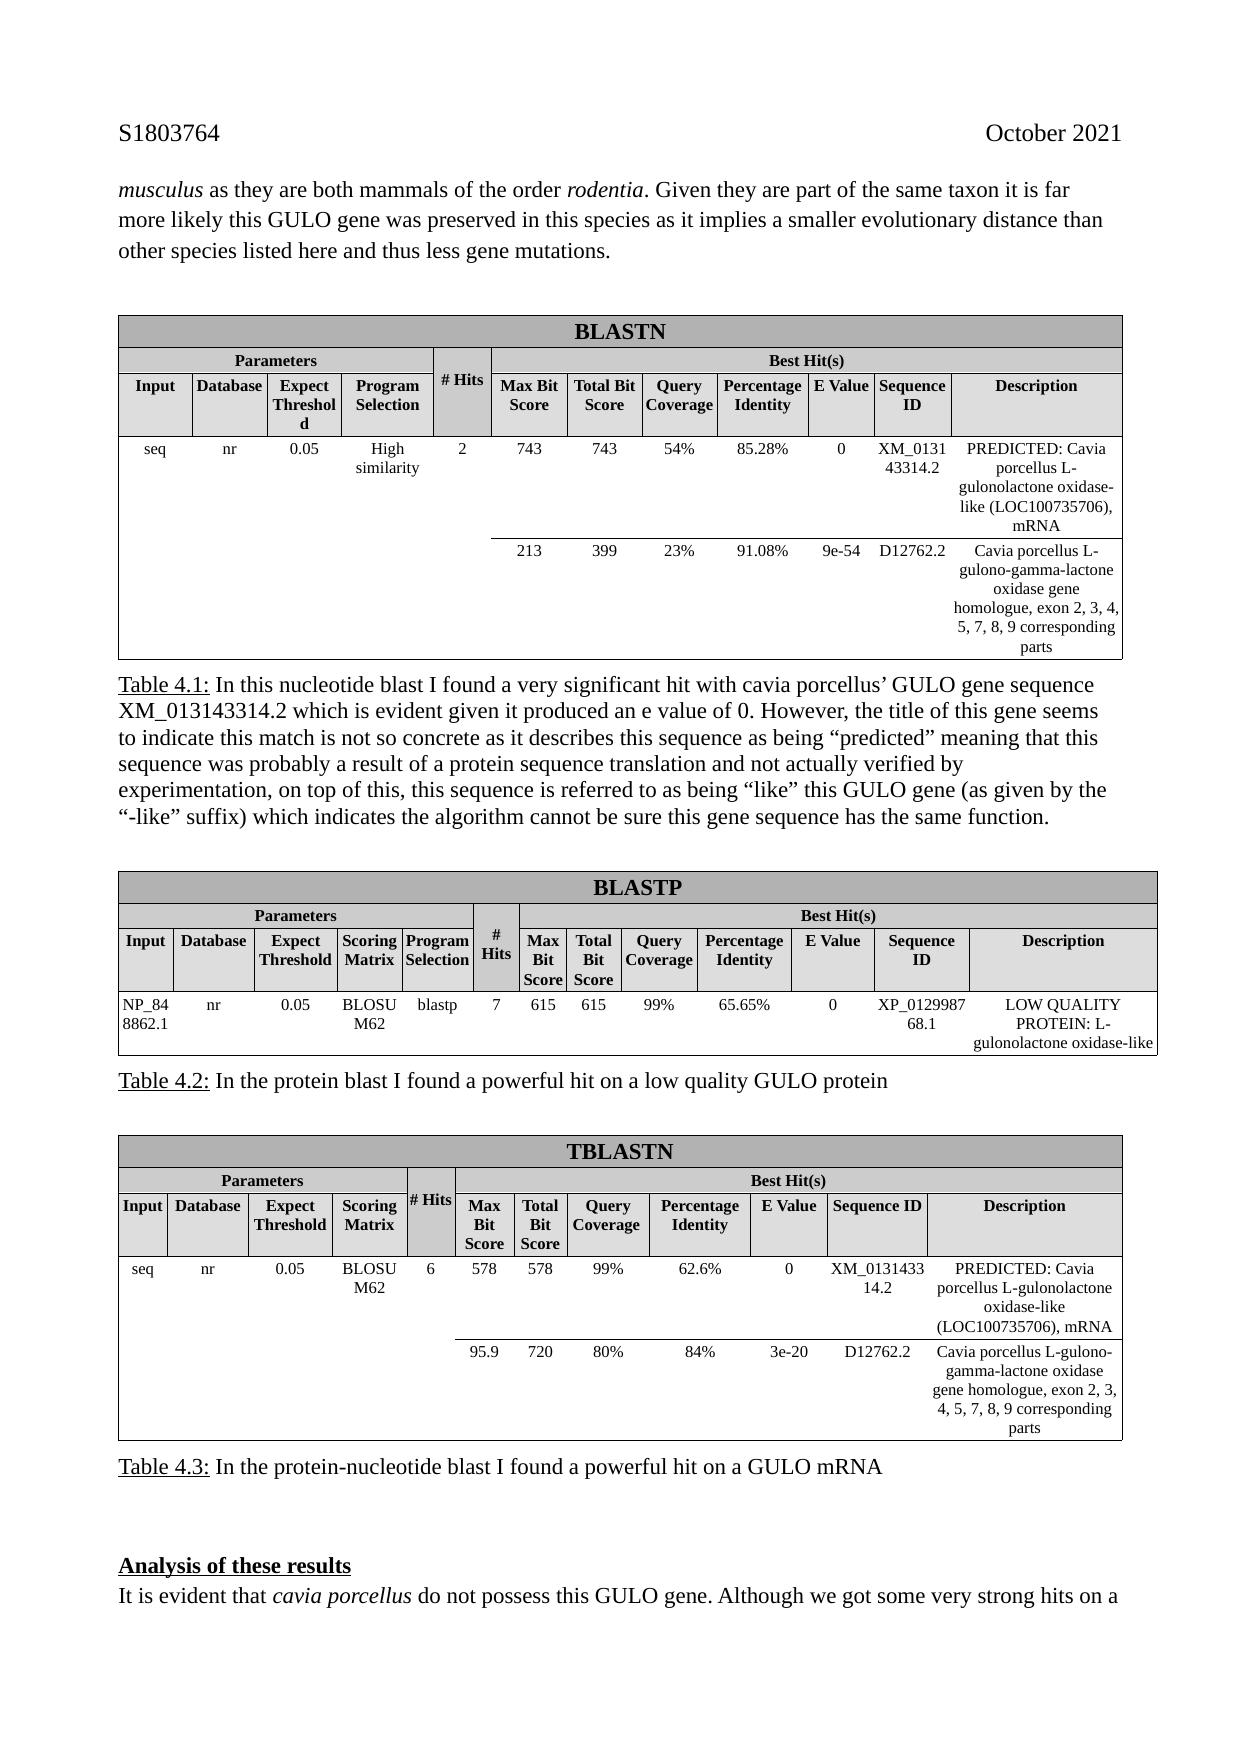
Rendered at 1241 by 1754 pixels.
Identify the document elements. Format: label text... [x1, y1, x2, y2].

table_cell High similarity [341, 437, 433, 658]
table_cell LOW QUALITY PROTEIN: L-gulonolactone oxidase-like [969, 992, 1157, 1055]
table_cell Database [168, 1194, 248, 1256]
table_cell Description [970, 929, 1157, 991]
table_cell 9e-54 [809, 539, 874, 658]
table_cell 91.08% [717, 539, 808, 658]
table_cell XM_013143314.2 [828, 1257, 927, 1338]
table_cell nr [173, 992, 254, 1055]
table_cell 615 [566, 992, 621, 1055]
table_cell Cavia porcellus L-gulono-gamma-lactone oxidase gene homologue, exon 2, 3, 4, 5, 7, 8, 9 corresponding parts [951, 539, 1122, 658]
table_cell 0 [791, 992, 874, 1055]
table_cell D12762.2 [874, 539, 951, 658]
table_cell 23% [642, 539, 717, 658]
table_cell 0.05 [254, 992, 337, 1055]
table_cell Percentage Identity [650, 1194, 750, 1256]
table_cell E Value [792, 929, 874, 991]
table_cell 99% [621, 992, 697, 1055]
table_cell # Hits [474, 904, 519, 991]
table_cell 0 [809, 437, 874, 538]
table_cell 65.65% [698, 992, 791, 1055]
text Table 4.1: In this nucleotide blast I found a very significant hit with cavia porcellus’ GULO gene sequence XM_013143314.2 which is evident given it produced an e value of 0. However, the title of this gene seems to indicate this match is not so concrete as it describes this sequence as being “predicted” meaning that this sequence was probably a result of a protein sequence translation and not actually verified by experimentation, on top of this, this sequence is referred to as being “like” this GULO gene (as given by the “-like” suffix) which indicates the algorithm cannot be sure this gene sequence has the same function. [118, 671, 1122, 858]
table_cell Max Bit Score [456, 1194, 514, 1256]
table_cell Query Coverage [643, 374, 717, 436]
table_cell Parameters [119, 1168, 407, 1192]
table_cell Query Coverage [622, 929, 697, 991]
table_cell BLOSUM62 [337, 992, 402, 1055]
table_cell 2 [434, 437, 491, 658]
table_cell Cavia porcellus L-gulono-gamma-lactone oxidase gene homologue, exon 2, 3, 4, 5, 7, 8, 9 corresponding parts [927, 1340, 1122, 1440]
table_cell Best Hit(s) [456, 1168, 1122, 1192]
table_header BLASTN [119, 316, 1122, 347]
table_cell Max Bit Score [520, 929, 566, 991]
table_cell 62.6% [650, 1257, 750, 1338]
table_cell Total Bit Score [515, 1194, 567, 1256]
table_cell nr [167, 1257, 248, 1440]
table_cell Best Hit(s) [492, 348, 1122, 372]
table_cell Scoring Matrix [333, 1194, 407, 1256]
table_cell 0 [750, 1257, 827, 1338]
table_cell seq [119, 437, 192, 658]
table_cell Sequence ID [875, 374, 951, 436]
table_cell Description [952, 374, 1122, 436]
table_cell 99% [567, 1257, 649, 1338]
table_cell 399 [567, 539, 642, 658]
table_cell 84% [650, 1340, 750, 1440]
table_cell 80% [567, 1340, 649, 1440]
text Analysis of these results It is evident that cavia porcellus do not possess this GULO gene. Although we got some very strong hits on a [118, 1492, 1122, 1609]
table_cell Input [119, 374, 192, 436]
table_cell Percentage Identity [698, 929, 791, 991]
table_header TBLASTN [119, 1136, 1122, 1167]
table_cell NP_848862.1 [119, 992, 173, 1055]
table_cell PREDICTED: Cavia porcellus L-gulonolactone oxidase-like (LOC100735706), mRNA [927, 1257, 1122, 1338]
table_header BLASTP [119, 872, 1157, 903]
table_cell Description [928, 1194, 1122, 1256]
table_cell Percentage Identity [718, 374, 808, 436]
text Table 4.3: In the protein-nucleotide blast I found a powerful hit on a GULO mRNA [118, 1453, 1122, 1479]
table_cell nr [192, 437, 267, 658]
table_cell blastp [402, 992, 473, 1055]
table_cell Expect Threshold [249, 1194, 332, 1256]
table_cell Best Hit(s) [520, 904, 1157, 928]
table_cell Database [193, 374, 267, 436]
table_cell Max Bit Score [492, 374, 567, 436]
table_cell E Value [809, 374, 874, 436]
table_cell Scoring Matrix [338, 929, 402, 991]
table_cell # Hits [434, 348, 491, 436]
table_cell Expect Threshold [268, 374, 341, 436]
table_cell 0.05 [267, 437, 341, 658]
table_cell 578 [455, 1257, 514, 1338]
table_cell seq [119, 1257, 167, 1440]
table_cell 720 [514, 1340, 567, 1440]
table_cell Sequence ID [828, 1194, 927, 1256]
table_cell Sequence ID [875, 929, 969, 991]
table_cell PREDICTED: Cavia porcellus L-gulonolactone oxidase-like (LOC100735706), mRNA [951, 437, 1122, 538]
table_cell 615 [520, 992, 566, 1055]
table_cell Parameters [119, 348, 433, 372]
table_cell Parameters [119, 904, 473, 928]
table_cell 7 [473, 992, 519, 1055]
table_cell 743 [491, 437, 567, 538]
table_cell 0.05 [248, 1257, 332, 1440]
table_cell # Hits [408, 1168, 455, 1256]
table_cell E Value [751, 1194, 827, 1256]
table_cell Program Selection [403, 929, 473, 991]
table_cell Database [174, 929, 254, 991]
table_cell 85.28% [717, 437, 808, 538]
table_cell 54% [642, 437, 717, 538]
table_cell Total Bit Score [567, 929, 621, 991]
text Table 4.2: In the protein blast I found a powerful hit on a low quality GULO protein [118, 1067, 1122, 1122]
table_cell D12762.2 [828, 1340, 927, 1440]
table_cell BLOSUM62 [332, 1257, 407, 1440]
table_cell Input [119, 1194, 167, 1256]
table_cell Total Bit Score [568, 374, 642, 436]
table_cell 213 [491, 539, 567, 658]
table_cell Program Selection [342, 374, 433, 436]
table_cell XM_013143314.2 [874, 437, 951, 538]
table_cell 743 [567, 437, 642, 538]
table_cell 95.9 [455, 1340, 514, 1440]
table_cell Input [119, 929, 173, 991]
table_cell XP_012998768.1 [874, 992, 969, 1055]
text musculus as they are both mammals of the order rodentia. Given they are part of the same taxon it is far more likely this GULO gene was preserved in this species as it implies a smaller evolutionary distance than other species listed here and thus less gene mutations. [118, 176, 1122, 296]
table_cell 578 [514, 1257, 567, 1338]
table_cell 3e-20 [750, 1340, 827, 1440]
table_cell 6 [407, 1257, 455, 1440]
table_cell Query Coverage [568, 1194, 649, 1256]
table_cell Expect Threshold [255, 929, 337, 991]
